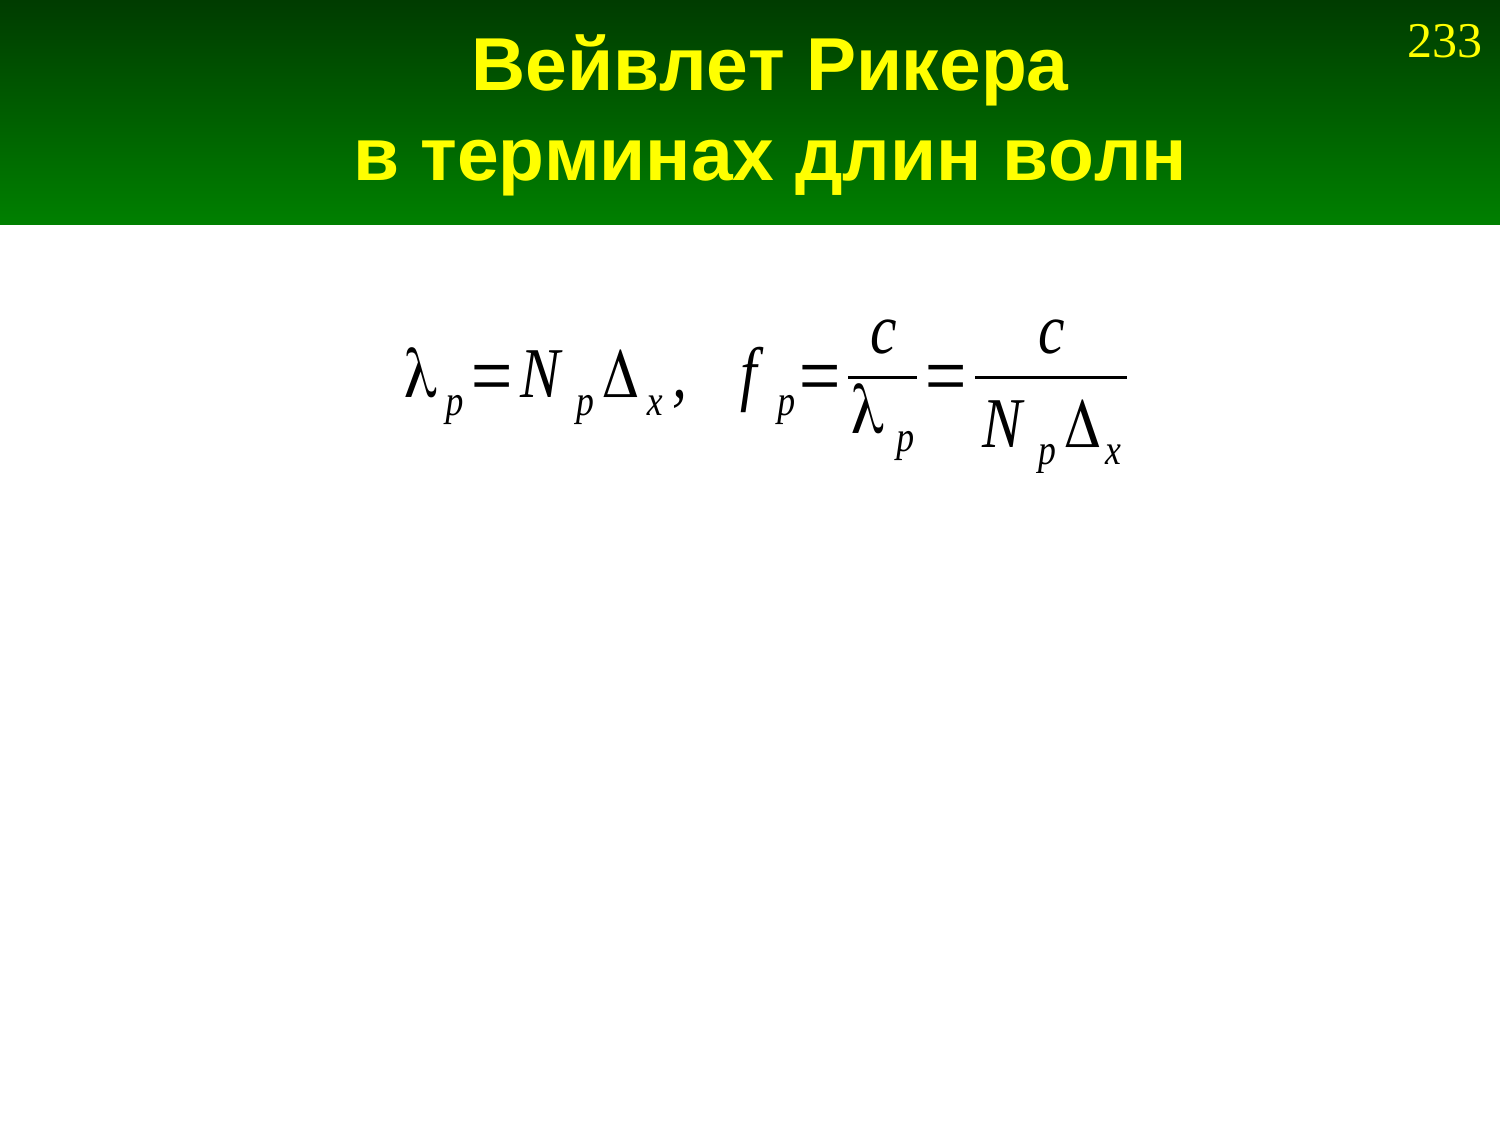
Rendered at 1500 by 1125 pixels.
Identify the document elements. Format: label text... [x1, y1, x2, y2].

chart [389, 290, 1144, 473]
title Вейвлет Рикера в терминах длин волн [100, 7, 1441, 204]
